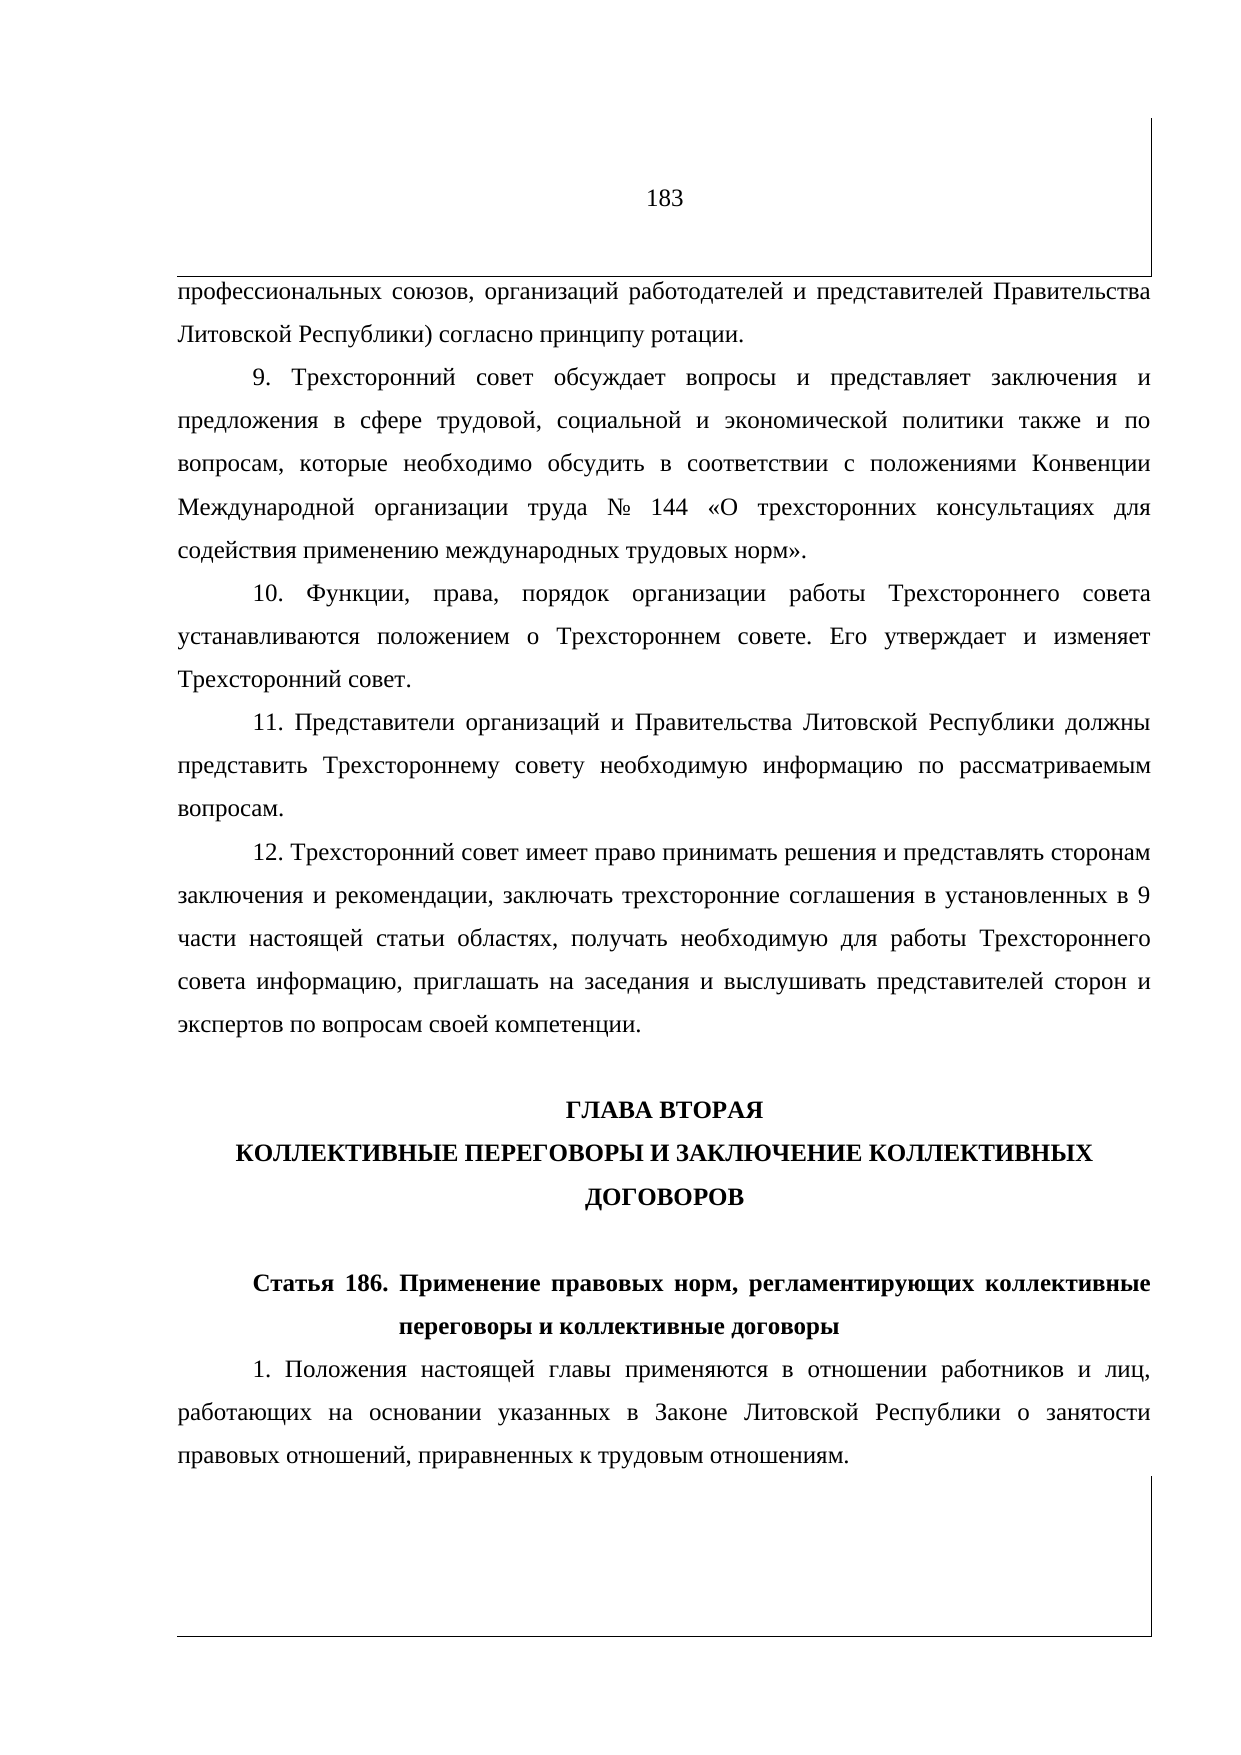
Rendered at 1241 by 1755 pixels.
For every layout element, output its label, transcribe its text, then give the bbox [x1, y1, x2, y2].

text 11. Представители организаций и Правительства Литовской Республики должны представить Трехстороннему совету необходимую информацию по рассматриваемым вопросам. [177, 707, 1152, 822]
subtitle Статья 186. Применение правовых норм, регламентирующих коллективные переговоры и коллективные договоры [252, 1268, 1152, 1340]
text 12. Трехсторонний совет имеет право принимать решения и представлять сторонам заключения и рекомендации, заключать трехсторонние соглашения в установленных в 9 части настоящей статьи областях, получать необходимую для работы Трехстороннего совета информацию, приглашать на заседания и выслушивать представителей сторон и экспертов по вопросам своей компетенции. [177, 837, 1152, 1038]
text ГЛАВА ВТОРАЯ [177, 1095, 1152, 1124]
text профессиональных союзов, организаций работодателей и представителей Правительства Литовской Республики) согласно принципу ротации. [177, 276, 1152, 348]
text 1. Положения настоящей главы применяются в отношении работников и лиц, работающих на основании указанных в Законе Литовской Республики о занятости правовых отношений, приравненных к трудовым отношениям. [177, 1354, 1152, 1469]
text КОЛЛЕКТИВНЫЕ ПЕРЕГОВОРЫ И ЗАКЛЮЧЕНИЕ КОЛЛЕКТИВНЫХ ДОГОВОРОВ [177, 1138, 1152, 1210]
text 9. Трехсторонний совет обсуждает вопросы и представляет заключения и предложения в сфере трудовой, социальной и экономической политики также и по вопросам, которые необходимо обсудить в соответствии с положениями Конвенции Международной организации труда № 144 «О трехсторонних консультациях для содействия применению международных трудовых норм». [177, 362, 1152, 563]
text 10. Функции, права, порядок организации работы Трехстороннего совета устанавливаются положением о Трехстороннем совете. Его утверждает и изменяет Трехсторонний совет. [177, 578, 1152, 693]
